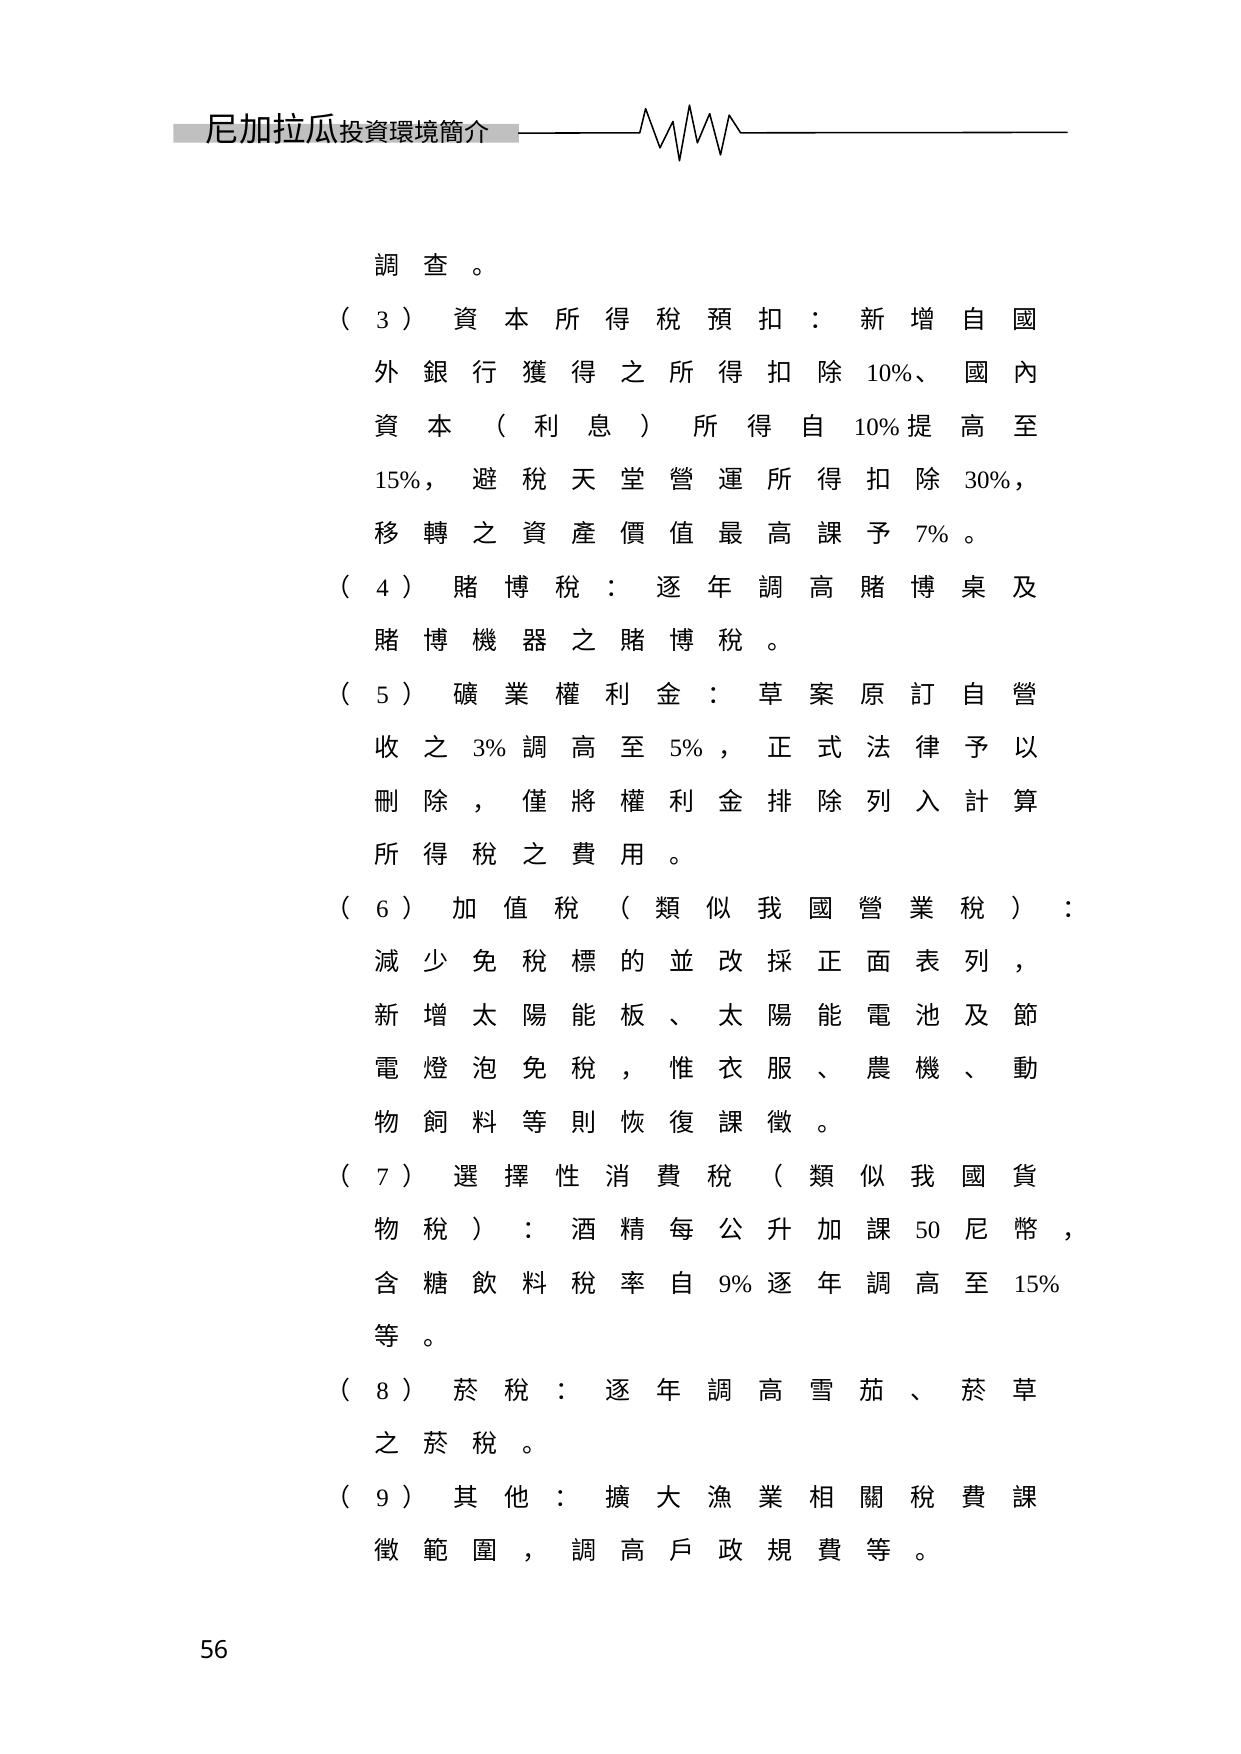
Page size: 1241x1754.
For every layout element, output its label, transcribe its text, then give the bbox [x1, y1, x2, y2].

text （6）加值稅（類似我國營業稅）：減少免稅標的並改採正面表列，新增太陽能板、太陽能電池及節電燈泡免稅，惟衣服、農機、動物飼料等則恢復課徵。 [301, 880, 1063, 1147]
text （9）其他：擴大漁業相關稅費課徵範圍，調高戶政規費等。 [301, 1469, 1063, 1576]
text （4）賭博稅：逐年調高賭博桌及賭博機器之賭博稅。 [301, 558, 1063, 666]
text 調查。 [301, 237, 1063, 291]
text （7）選擇性消費稅（類似我國貨物稅）：酒精每公升加課50尼幣，含糖飲料稅率自9%逐年調高至15%等。 [301, 1147, 1063, 1362]
text （3）資本所得稅預扣：新增自國外銀行獲得之所得扣除10%、國內資本（利息）所得自10%提高至15%，避稅天堂營運所得扣除30%，移轉之資產價值最高課予7%。 [301, 291, 1063, 558]
text （8）菸稅：逐年調高雪茄、菸草之菸稅。 [301, 1362, 1063, 1469]
text （5）礦業權利金：草案原訂自營收之3%調高至5%，正式法律予以刪除，僅將權利金排除列入計算所得稅之費用。 [301, 666, 1063, 880]
